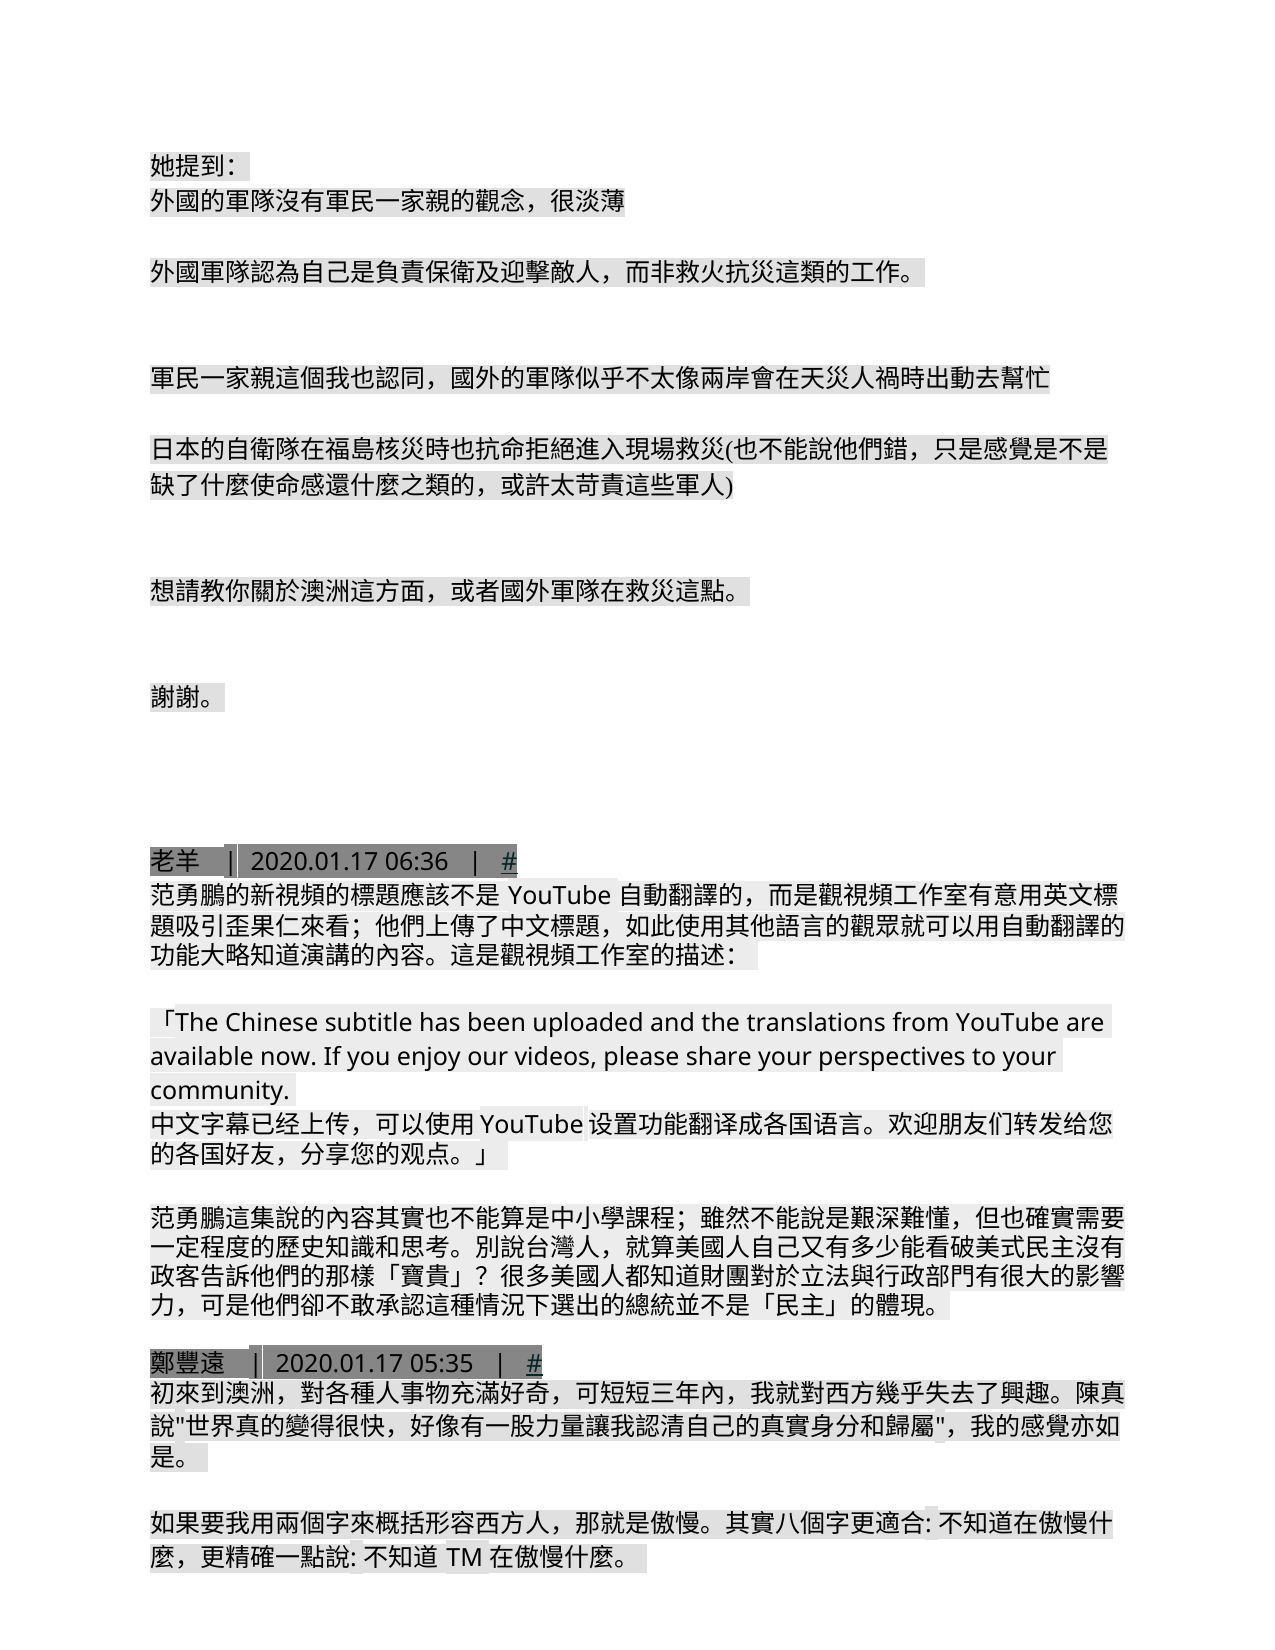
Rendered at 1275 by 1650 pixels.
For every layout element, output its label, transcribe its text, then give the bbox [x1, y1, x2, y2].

text 她提到： 外國的軍隊沒有軍民一家親的觀念，很淡薄 外國軍隊認為自己是負責保衛及迎擊敵人，而非救火抗災這類的工作。 軍民一家親這個我也認同，國外的軍隊似乎不太像兩岸會在天災人禍時出動去幫忙 日本的自衛隊在福島核災時也抗命拒絕進入現場救災(也不能說他們錯，只是感覺是不是缺了什麼使命感還什麼之類的，或許太苛責這些軍人) 想請教你關於澳洲這方面，或者國外軍隊在救災這點。 謝謝。 [150, 75, 1125, 819]
text 范勇鵬的新視頻的標題應該不是 YouTube 自動翻譯的，而是觀視頻工作室有意用英文標題吸引歪果仁來看；他們上傳了中文標題，如此使用其他語言的觀眾就可以用自動翻譯的功能大略知道演講的內容。這是觀視頻工作室的描述： 「The Chinese subtitle has been uploaded and the translations from YouTube are available now. If you enjoy our videos, please share your perspectives to your community. 中文字幕已经上传，可以使用YouTube设置功能翻译成各国语言。欢迎朋友们转发给您的各国好友，分享您的观点。」 范勇鵬這集說的內容其實也不能算是中小學課程；雖然不能說是艱深難懂，但也確實需要一定程度的歷史知識和思考。別說台灣人，就算美國人自己又有多少能看破美式民主沒有政客告訴他們的那樣「寶貴」？很多美國人都知道財團對於立法與行政部門有很大的影響力，可是他們卻不敢承認這種情況下選出的總統並不是「民主」的體現。 [150, 878, 1125, 1320]
text 鄭豐遠 | 2020.01.17 05:35 | # [150, 1345, 1125, 1379]
text 老羊 | 2020.01.17 06:36 | # [150, 844, 1125, 878]
text 初來到澳洲，對各種人事物充滿好奇，可短短三年內，我就對西方幾乎失去了興趣。陳真說"世界真的變得很快，好像有一股力量讓我認清自己的真實身分和歸屬"，我的感覺亦如是。 如果要我用兩個字來概括形容西方人，那就是傲慢。其實八個字更適合: 不知道在傲慢什麼，更精確一點說: 不知道 TM 在傲慢什麼。 [150, 1379, 1125, 1574]
